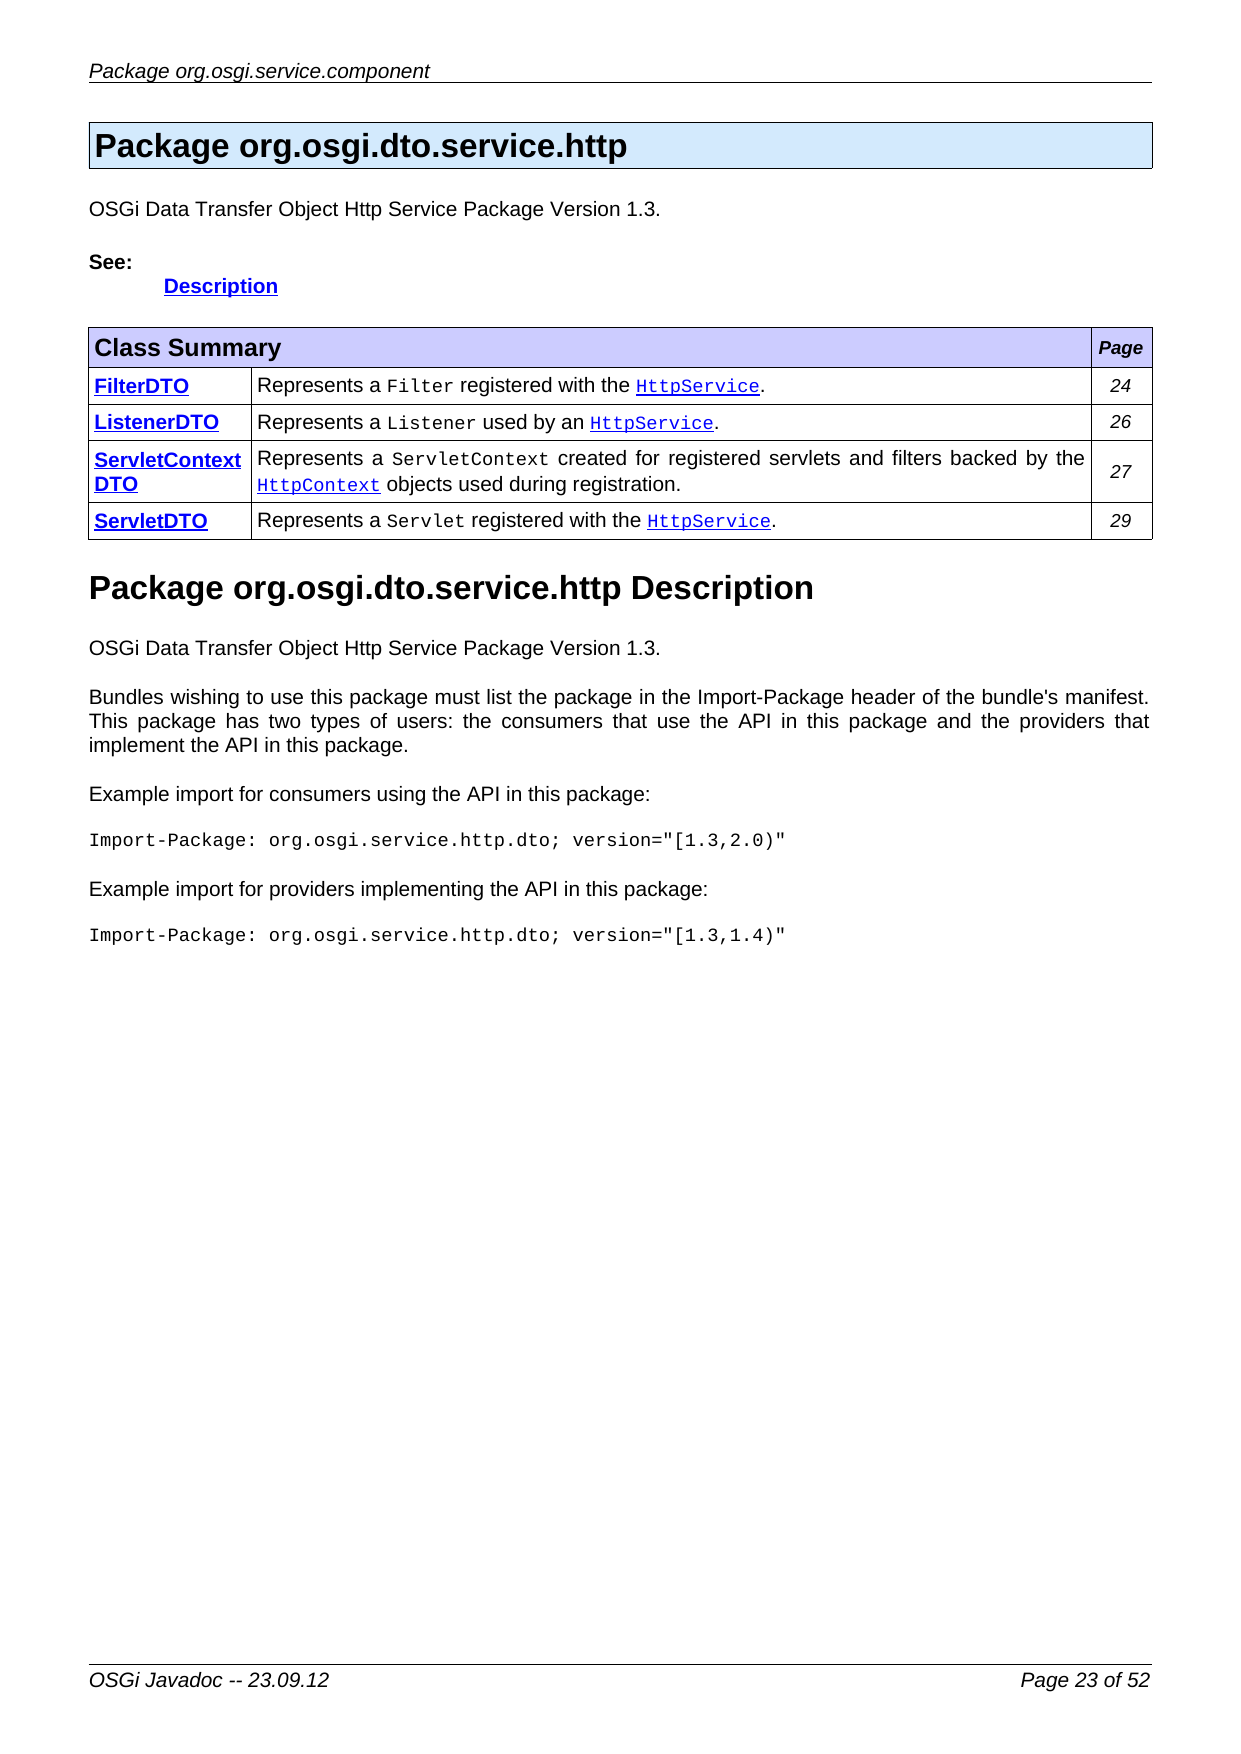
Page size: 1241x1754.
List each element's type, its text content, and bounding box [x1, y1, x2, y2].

table_cell [1092, 405, 1152, 440]
text Import-Package: org.osgi.service.http.dto; version="[1.3,1.4)" [88, 926, 1152, 947]
table_cell FilterDTO [89, 368, 251, 404]
table_cell Represents a Listener used by an HttpService. [252, 405, 1091, 440]
text Import-Package: org.osgi.service.http.dto; version="[1.3,2.0)" [88, 830, 1152, 852]
table_cell Represents a Servlet registered with the HttpService. [252, 503, 1091, 539]
table_header Class Summary [89, 328, 1091, 367]
text Bundles wishing to use this package must list the package in the Import-Package header of the bundle's manifest. This package has two types of users: the consumers that use the API in this package and the providers that implement the API in this package. [88, 684, 1152, 756]
table_header Page [1092, 328, 1152, 367]
text See: [88, 250, 1152, 274]
table_cell ServletDTO [89, 503, 251, 539]
table_cell Represents a Filter registered with the HttpService. [252, 368, 1091, 404]
table_cell [1092, 503, 1152, 539]
table_cell ServletContextDTO [89, 441, 251, 502]
table_cell ListenerDTO [89, 405, 251, 440]
table_cell [1092, 368, 1152, 404]
text OSGi Data Transfer Object Http Service Package Version 1.3. [88, 636, 1152, 659]
text Description [163, 274, 1152, 298]
text Example import for consumers using the API in this package: [88, 781, 1152, 805]
text OSGi Data Transfer Object Http Service Package Version 1.3. [88, 197, 1152, 221]
table_cell [1092, 441, 1152, 502]
table_cell Represents a ServletContext created for registered servlets and filters backed by the HttpContext objects used during registration. [252, 441, 1091, 502]
text Example import for providers implementing the API in this package: [88, 877, 1152, 901]
text Package org.osgi.dto.service.http Description [88, 568, 1152, 606]
subtitle Package org.osgi.dto.service.http [90, 123, 1152, 168]
